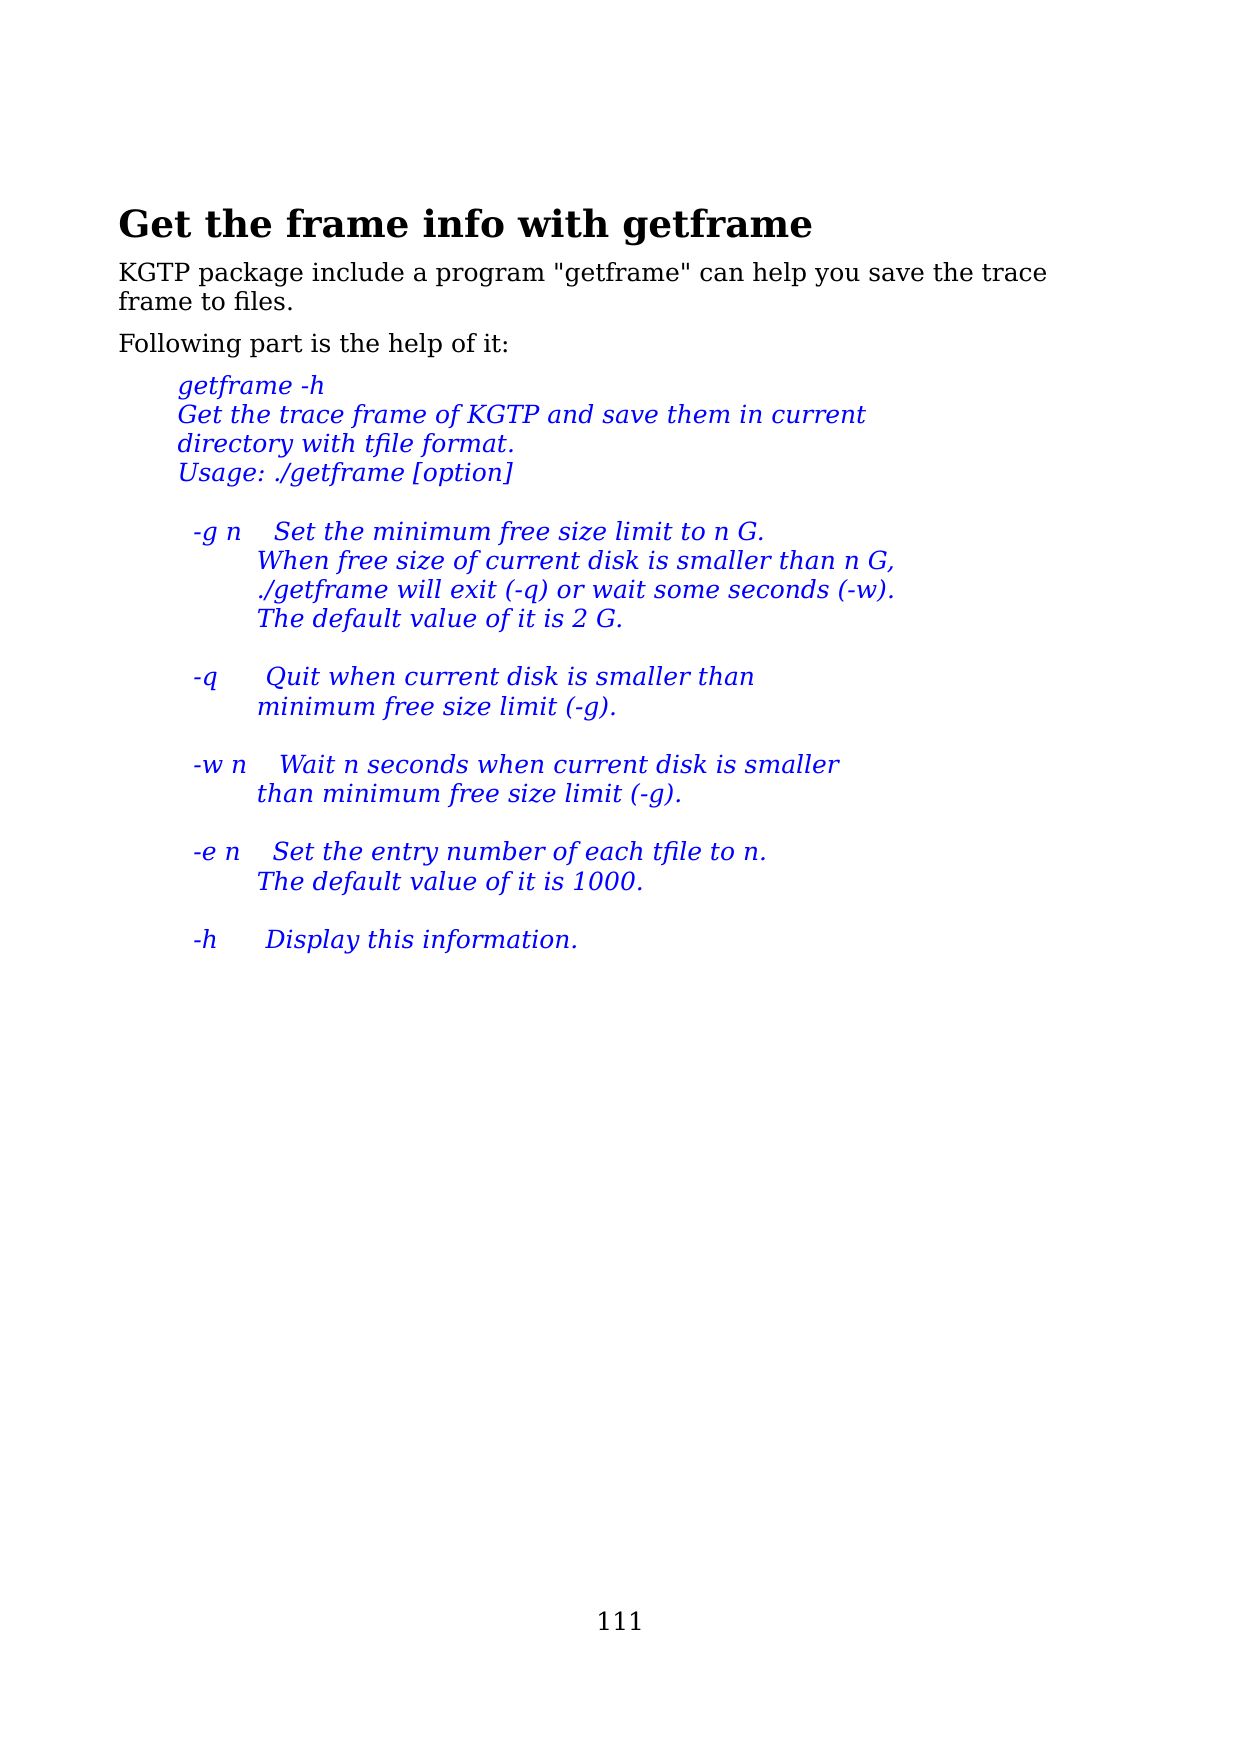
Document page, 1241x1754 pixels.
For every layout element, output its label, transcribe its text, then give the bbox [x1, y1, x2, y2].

text getframe -h [177, 371, 1063, 400]
text The default value of it is 1000. [177, 867, 1063, 896]
text -g n Set the minimum free size limit to n G. [177, 517, 1063, 546]
text minimum free size limit (-g). [177, 692, 1063, 721]
text -h Display this information. [177, 925, 1063, 954]
text -q Quit when current disk is smaller than [177, 662, 1063, 692]
text directory with tfile format. [177, 429, 1063, 458]
text Usage: ./getframe [option] [177, 458, 1063, 487]
text Get the trace frame of KGTP and save them in current [177, 400, 1063, 429]
text ./getframe will exit (-q) or wait some seconds (-w). [177, 575, 1063, 604]
text The default value of it is 2 G. [177, 604, 1063, 633]
subtitle Get the frame info with getframe [118, 202, 1122, 246]
text -w n Wait n seconds when current disk is smaller [177, 750, 1063, 779]
text Following part is the help of it: [118, 329, 1122, 358]
text -e n Set the entry number of each tfile to n. [177, 837, 1063, 867]
text than minimum free size limit (-g). [177, 779, 1063, 808]
text When free size of current disk is smaller than n G, [177, 546, 1063, 575]
text KGTP package include a program "getframe" can help you save the trace frame to files. [118, 258, 1122, 317]
